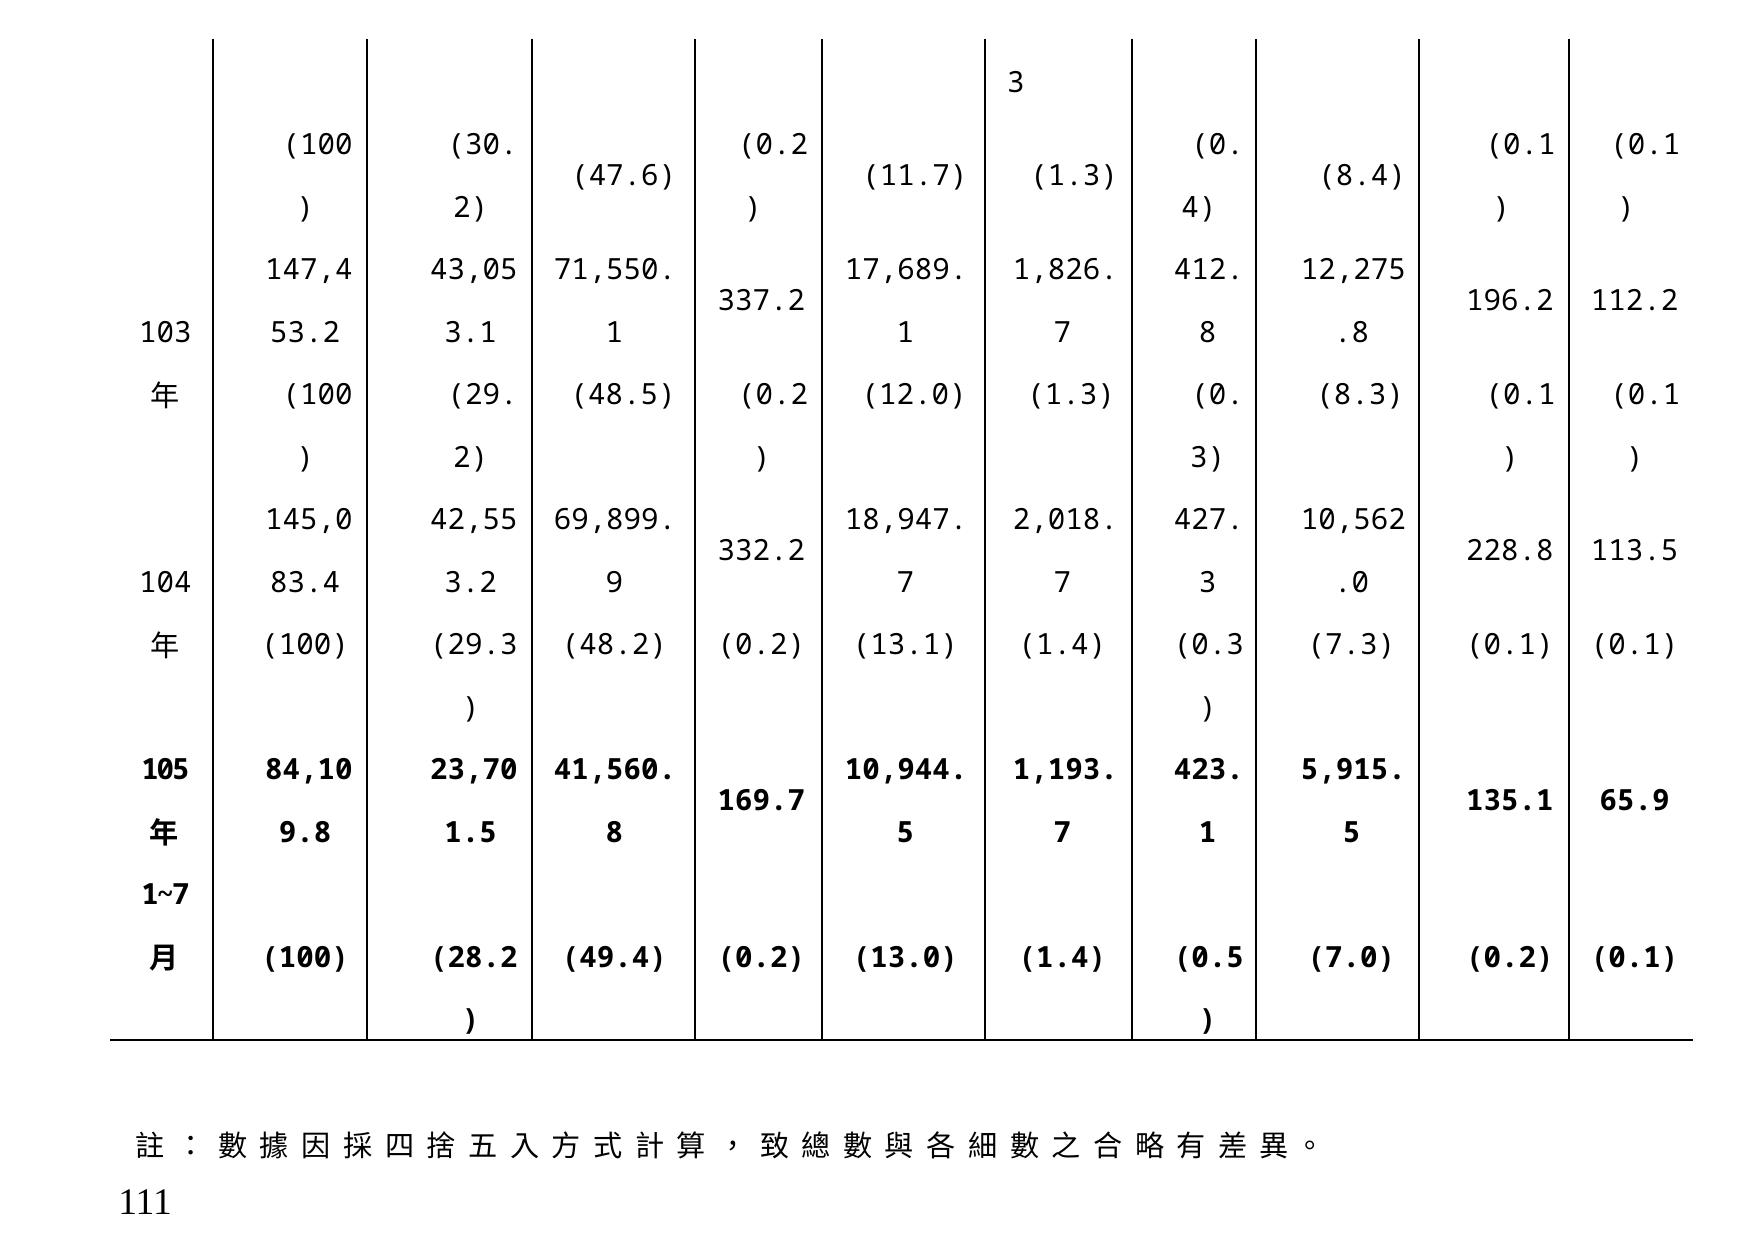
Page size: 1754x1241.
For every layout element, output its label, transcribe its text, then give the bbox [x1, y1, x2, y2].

table_cell (0.1) [1570, 852, 1693, 1039]
table_cell (0.2) [696, 102, 821, 227]
table_cell (100) [214, 602, 366, 727]
table_cell 71,550.1 [533, 227, 694, 352]
table_cell 423.1 [1133, 727, 1255, 852]
table_cell 147,453.2 [214, 227, 366, 352]
table_cell 23,701.5 [368, 727, 531, 852]
table_cell (0.1) [1420, 102, 1568, 227]
table_cell (1.3) [986, 352, 1131, 477]
table_cell 228.8 [1420, 477, 1568, 602]
table_cell 41,560.8 [533, 727, 694, 852]
table_cell (7.3) [1257, 602, 1418, 727]
table_cell (1.3) [986, 102, 1131, 227]
table_cell [1257, 39, 1418, 102]
table_cell 43,053.1 [368, 227, 531, 352]
table_cell (13.0) [823, 852, 984, 1039]
table_cell (13.1) [823, 602, 984, 727]
table_cell (0.1) [1570, 602, 1693, 727]
table_cell (12.0) [823, 352, 984, 477]
table_cell [110, 39, 212, 227]
table_cell [696, 39, 821, 102]
table_cell 12,275.8 [1257, 227, 1418, 352]
table_cell 42,553.2 [368, 477, 531, 602]
table_cell 412.8 [1133, 227, 1255, 352]
table_cell 113.5 [1570, 477, 1693, 602]
table_cell (0.1) [1570, 102, 1693, 227]
table_cell 17,689.1 [823, 227, 984, 352]
table_cell (0.2) [696, 352, 821, 477]
table_cell 10,562.0 [1257, 477, 1418, 602]
table_cell 84,109.8 [214, 727, 366, 852]
table_cell (0.1) [1420, 602, 1568, 727]
table_cell (8.3) [1257, 352, 1418, 477]
table_cell (7.0) [1257, 852, 1418, 1039]
table_cell (0.3) [1133, 602, 1255, 727]
table_cell [1420, 39, 1568, 102]
table_cell 18,947.7 [823, 477, 984, 602]
table_cell (47.6) [533, 102, 694, 227]
table_cell 10,944.5 [823, 727, 984, 852]
table_cell [533, 39, 694, 102]
table_cell 65.9 [1570, 727, 1693, 852]
table_cell 1,826.7 [986, 227, 1131, 352]
table_cell 427.3 [1133, 477, 1255, 602]
table_cell (29.2) [368, 352, 531, 477]
table_cell (100) [214, 102, 366, 227]
table_cell 196.2 [1420, 227, 1568, 352]
table_cell 337.2 [696, 227, 821, 352]
table_cell (8.4) [1257, 102, 1418, 227]
table_cell (28.2) [368, 852, 531, 1039]
table_cell (0.3) [1133, 352, 1255, 477]
table_cell (11.7) [823, 102, 984, 227]
table_cell 5,915.5 [1257, 727, 1418, 852]
table_cell (48.5) [533, 352, 694, 477]
table_cell [214, 39, 366, 102]
table_cell 135.1 [1420, 727, 1568, 852]
table_cell (0.2) [696, 852, 821, 1039]
table_cell 332.2 [696, 477, 821, 602]
table_cell 112.2 [1570, 227, 1693, 352]
table_cell (0.4) [1133, 102, 1255, 227]
table_cell [368, 39, 531, 102]
table_cell 1,193.7 [986, 727, 1131, 852]
table_cell (1.4) [986, 852, 1131, 1039]
table_cell [1133, 39, 1255, 102]
table_cell (30.2) [368, 102, 531, 227]
table_cell (0.5) [1133, 852, 1255, 1039]
text 註：數據因採四捨五入方式計算，致總數與各細數之合略有差異。 [99, 1102, 1628, 1164]
table_cell 103年 [110, 227, 212, 477]
table_cell (49.4) [533, 852, 694, 1039]
table_cell (100) [214, 852, 366, 1039]
table_cell 105年 1~7月 [110, 727, 212, 1039]
table_cell (1.4) [986, 602, 1131, 727]
table_cell 145,083.4 [214, 477, 366, 602]
table_cell 169.7 [696, 727, 821, 852]
table_cell (0.1) [1570, 352, 1693, 477]
table_cell 2,018.7 [986, 477, 1131, 602]
table_cell (48.2) [533, 602, 694, 727]
table_cell 104年 [110, 477, 212, 727]
table_cell (0.1) [1420, 352, 1568, 477]
table_cell (100) [214, 352, 366, 477]
table_cell [823, 39, 984, 102]
table_cell 3 [986, 39, 1131, 102]
table_cell 69,899.9 [533, 477, 694, 602]
table_cell [1570, 39, 1693, 102]
table_cell (29.3) [368, 602, 531, 727]
table_cell (0.2) [1420, 852, 1568, 1039]
table_cell (0.2) [696, 602, 821, 727]
